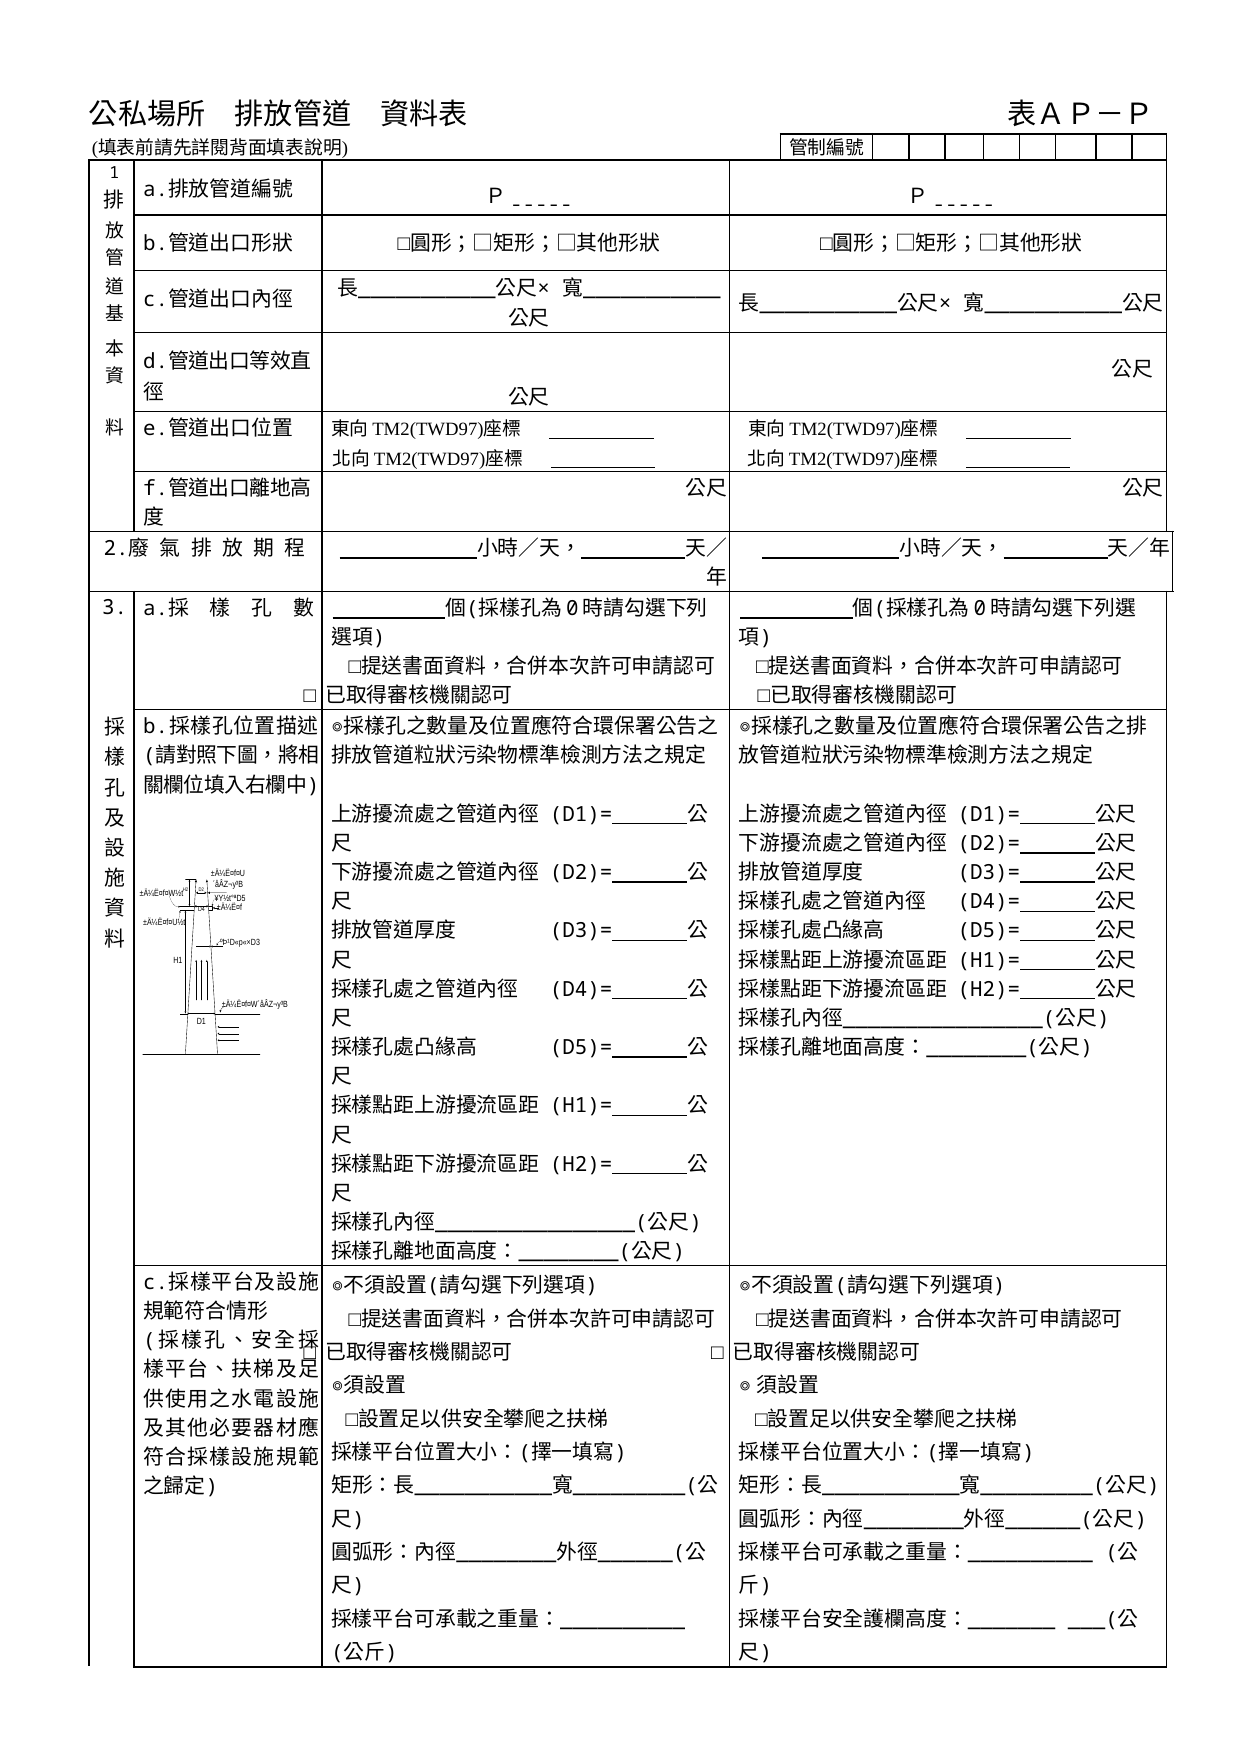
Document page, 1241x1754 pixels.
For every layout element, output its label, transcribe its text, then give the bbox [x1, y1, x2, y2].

table_cell [1173, 531, 1180, 591]
table_cell [1167, 1265, 1180, 1666]
table_cell b.採樣孔位置描述(請對照下圖，將相關欄位填入右欄中) [135, 710, 321, 1264]
table_cell c.採樣平台及設施規範符合情形 (採樣孔、安全採樣平台、扶梯及足供使用之水電設施及其他必要器材應符合採樣設施規範之歸定) [135, 1266, 321, 1666]
table_cell 3. [90, 592, 133, 709]
text 公私場所 排放管道 資料表 表ＡＰ－Ｐ [89, 70, 1163, 133]
table_header [873, 135, 908, 159]
table_cell 公尺 [730, 472, 1166, 531]
table_cell 個(採樣孔為0時請勾選下列選項) □提送書面資料，合併本次許可申請認可 已取得審核機關認可 [323, 592, 729, 709]
table_cell ◎不須設置(請勾選下列選項) □提送書面資料，合併本次許可申請認可 已取得審核機關認可 ◎須設置 □設置足以供安全攀爬之扶梯 採樣平台位置大小：(擇一填寫) 矩形：長___________寬_________(公尺) 圓弧形：內徑________外徑______(公尺) 採樣平台可承載之重量：__________ (公斤) [323, 1266, 729, 1666]
table_cell ◎不須設置(請勾選下列選項) □提送書面資料，合併本次許可申請認可 已取得審核機關認可 須設置 □設置足以供安全攀爬之扶梯 採樣平台位置大小：(擇一填寫) 矩形：長___________寬_________(公尺) 圓弧形：內徑________外徑______(公尺) 採樣平台可承載之重量：__________ (公斤) 採樣平台安全護欄高度：_______ ___(公尺) [730, 1266, 1166, 1666]
table_cell [1167, 709, 1180, 1264]
table_header [984, 135, 1019, 159]
table_cell 料 [90, 411, 133, 471]
table_header [910, 135, 944, 159]
table_cell □圓形；□矩形；□其他形狀 [323, 216, 729, 270]
table_cell d.管道出口等效直徑 [135, 333, 321, 411]
table_cell [1167, 214, 1180, 270]
table_header [1020, 135, 1055, 159]
table_cell 個(採樣孔為0時請勾選下列選項) □提送書面資料，合併本次許可申請認可 □已取得審核機關認可 [730, 592, 1166, 709]
table_cell [90, 1265, 133, 1666]
table_cell [90, 471, 133, 531]
table_cell Ｐˍˍˍˍˍ [730, 161, 1166, 214]
table_header 管制編號 [781, 135, 872, 159]
table_cell [1167, 411, 1180, 471]
table_cell a.採 樣 孔 數 [135, 592, 321, 709]
table_cell [1167, 332, 1180, 411]
table_cell f.管道出口離地高度 [135, 472, 321, 531]
table_cell □圓形；□矩形；□其他形狀 [730, 216, 1166, 270]
table_cell [1167, 471, 1180, 531]
table_cell 道 基 [90, 270, 133, 332]
table_cell 採 樣 孔 及 設 施 資 料 [90, 709, 133, 1264]
table_cell 長___________公尺× 寬___________公尺 [730, 271, 1166, 332]
table_cell 長___________公尺× 寬___________公尺 [323, 271, 729, 332]
table_header [946, 135, 983, 159]
table_cell 小時／天， 天／年 [730, 532, 1172, 591]
table_header [1056, 135, 1095, 159]
table_cell e.管道出口位置 [135, 412, 321, 471]
table_header [1097, 135, 1131, 159]
table_cell 東向TM2(TWD97)座標 北向TM2(TWD97)座標 [323, 412, 729, 471]
table_cell 小時／天， 天／年 [323, 532, 729, 591]
table_cell 東向TM2(TWD97)座標 北向TM2(TWD97)座標 [730, 412, 1166, 471]
table_header [1167, 133, 1180, 159]
table_header [1133, 135, 1166, 159]
table_cell ◎採樣孔之數量及位置應符合環保署公告之排放管道粒狀污染物標準檢測方法之規定 上游擾流處之管道內徑 (D1)= 公尺 下游擾流處之管道內徑 (D2)= 公尺 排放管道厚度 (D3)= 公尺 採樣孔處之管道內徑 (D4)= 公尺 採樣孔處凸緣高 (D5)= 公尺 採樣點距上游擾流區距 (H1)= 公尺 採樣點距下游擾流區距 (H2)= 公尺 採樣孔內徑________________(公尺) 採樣孔離地面高度：________(公尺) [323, 710, 729, 1264]
table_cell 放 管 [90, 214, 133, 270]
table_cell 公尺 [323, 333, 729, 411]
table_cell b.管道出口形狀 [135, 216, 321, 270]
table_header (填表前請先詳閱背面填表說明) [89, 133, 780, 159]
table_cell a.排放管道編號 [135, 161, 321, 214]
table_cell 1 排 [90, 161, 133, 214]
table_cell 公尺 [323, 472, 729, 531]
table_cell c.管道出口內徑 [135, 271, 321, 332]
table_cell Ｐˍˍˍˍˍ [323, 161, 729, 214]
table_cell [1167, 159, 1180, 214]
table_cell ◎採樣孔之數量及位置應符合環保署公告之排放管道粒狀污染物標準檢測方法之規定 上游擾流處之管道內徑 (D1)= 公尺 下游擾流處之管道內徑 (D2)= 公尺 排放管道厚度 (D3)= 公尺 採樣孔處之管道內徑 (D4)= 公尺 採樣孔處凸緣高 (D5)= 公尺 採樣點距上游擾流區距 (H1)= 公尺 採樣點距下游擾流區距 (H2)= 公尺 採樣孔內徑________________(公尺) 採樣孔離地面高度：________(公尺) [730, 710, 1166, 1264]
table_cell [1167, 270, 1180, 332]
table_cell 2.廢 氣 排 放 期 程 [90, 532, 321, 591]
table_cell [1167, 591, 1180, 709]
table_cell 公尺 [730, 333, 1166, 411]
table_cell 本資 [90, 332, 133, 411]
